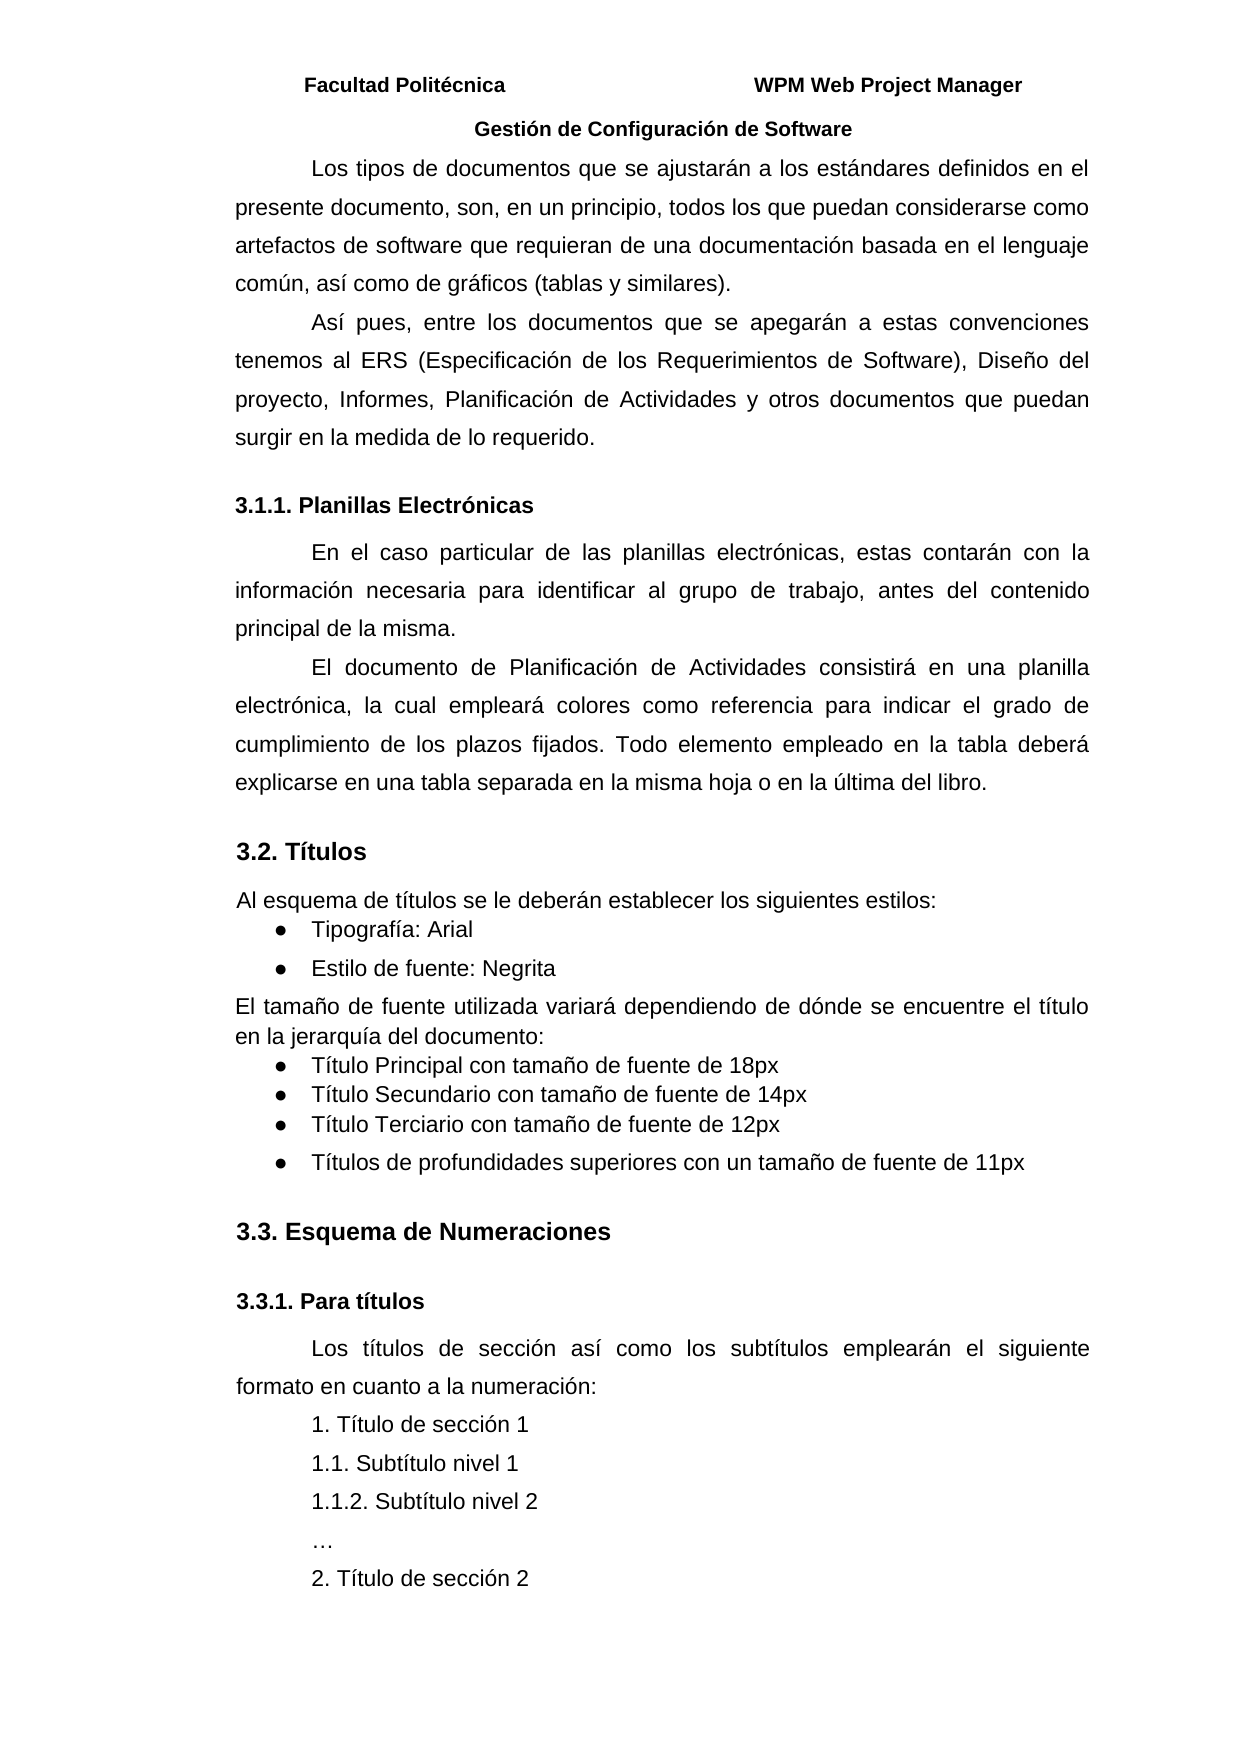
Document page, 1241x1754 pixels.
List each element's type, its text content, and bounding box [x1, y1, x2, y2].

subtitle Los tipos de documentos que se ajustarán a los estándares definidos en el presente documento, son, en un principio, todos los que puedan considerarse como artefactos de software que requieran de una documentación basada en el lenguaje común, así como de gráficos (tablas y similares). [235, 156, 1090, 297]
text … [236, 1527, 1090, 1553]
text 1.1. Subtítulo nivel 1 [236, 1451, 1090, 1476]
text 1.1.2. Subtítulo nivel 2 [236, 1489, 1090, 1515]
text Al esquema de títulos se le deberán establecer los siguientes estilos: [236, 888, 1090, 913]
list Título Secundario con tamaño de fuente de 14px [274, 1082, 1090, 1108]
list Títulos de profundidades superiores con un tamaño de fuente de 11px [274, 1150, 1090, 1176]
subtitle Así pues, entre los documentos que se apegarán a estas convenciones tenemos al ERS (Especificación de los Requerimientos de Software), Diseño del proyecto, Informes, Planificación de Actividades y otros documentos que puedan surgir en la medida de lo requerido. [235, 309, 1090, 451]
subtitle 3.2. Títulos [236, 837, 1090, 865]
subtitle 3.1.1. Planillas Electrónicas [235, 492, 1090, 518]
text 1. Título de sección 1 [236, 1412, 1090, 1438]
text Los títulos de sección así como los subtítulos emplearán el siguiente formato en cuanto a la numeración: [236, 1335, 1090, 1399]
list Estilo de fuente: Negrita [274, 956, 1090, 981]
list Título Terciario con tamaño de fuente de 12px [274, 1111, 1090, 1137]
subtitle El documento de Planificación de Actividades consistirá en una planilla electrónica, la cual empleará colores como referencia para indicar el grado de cumplimiento de los plazos fijados. Todo elemento empleado en la tabla deberá explicarse en una tabla separada en la misma hoja o en la última del libro. [235, 654, 1090, 796]
subtitle 3.3. Esquema de Numeraciones [236, 1217, 1090, 1245]
list Título Principal con tamaño de fuente de 18px [274, 1053, 1090, 1078]
list Tipografía: Arial [274, 917, 1090, 943]
text 2. Título de sección 2 [236, 1566, 1090, 1592]
subtitle En el caso particular de las planillas electrónicas, estas contarán con la información necesaria para identificar al grupo de trabajo, antes del contenido principal de la misma. [235, 539, 1090, 642]
text El tamaño de fuente utilizada variará dependiendo de dónde se encuentre el título en la jerarquía del documento: [235, 994, 1090, 1049]
subtitle 3.3.1. Para títulos [236, 1288, 1090, 1314]
